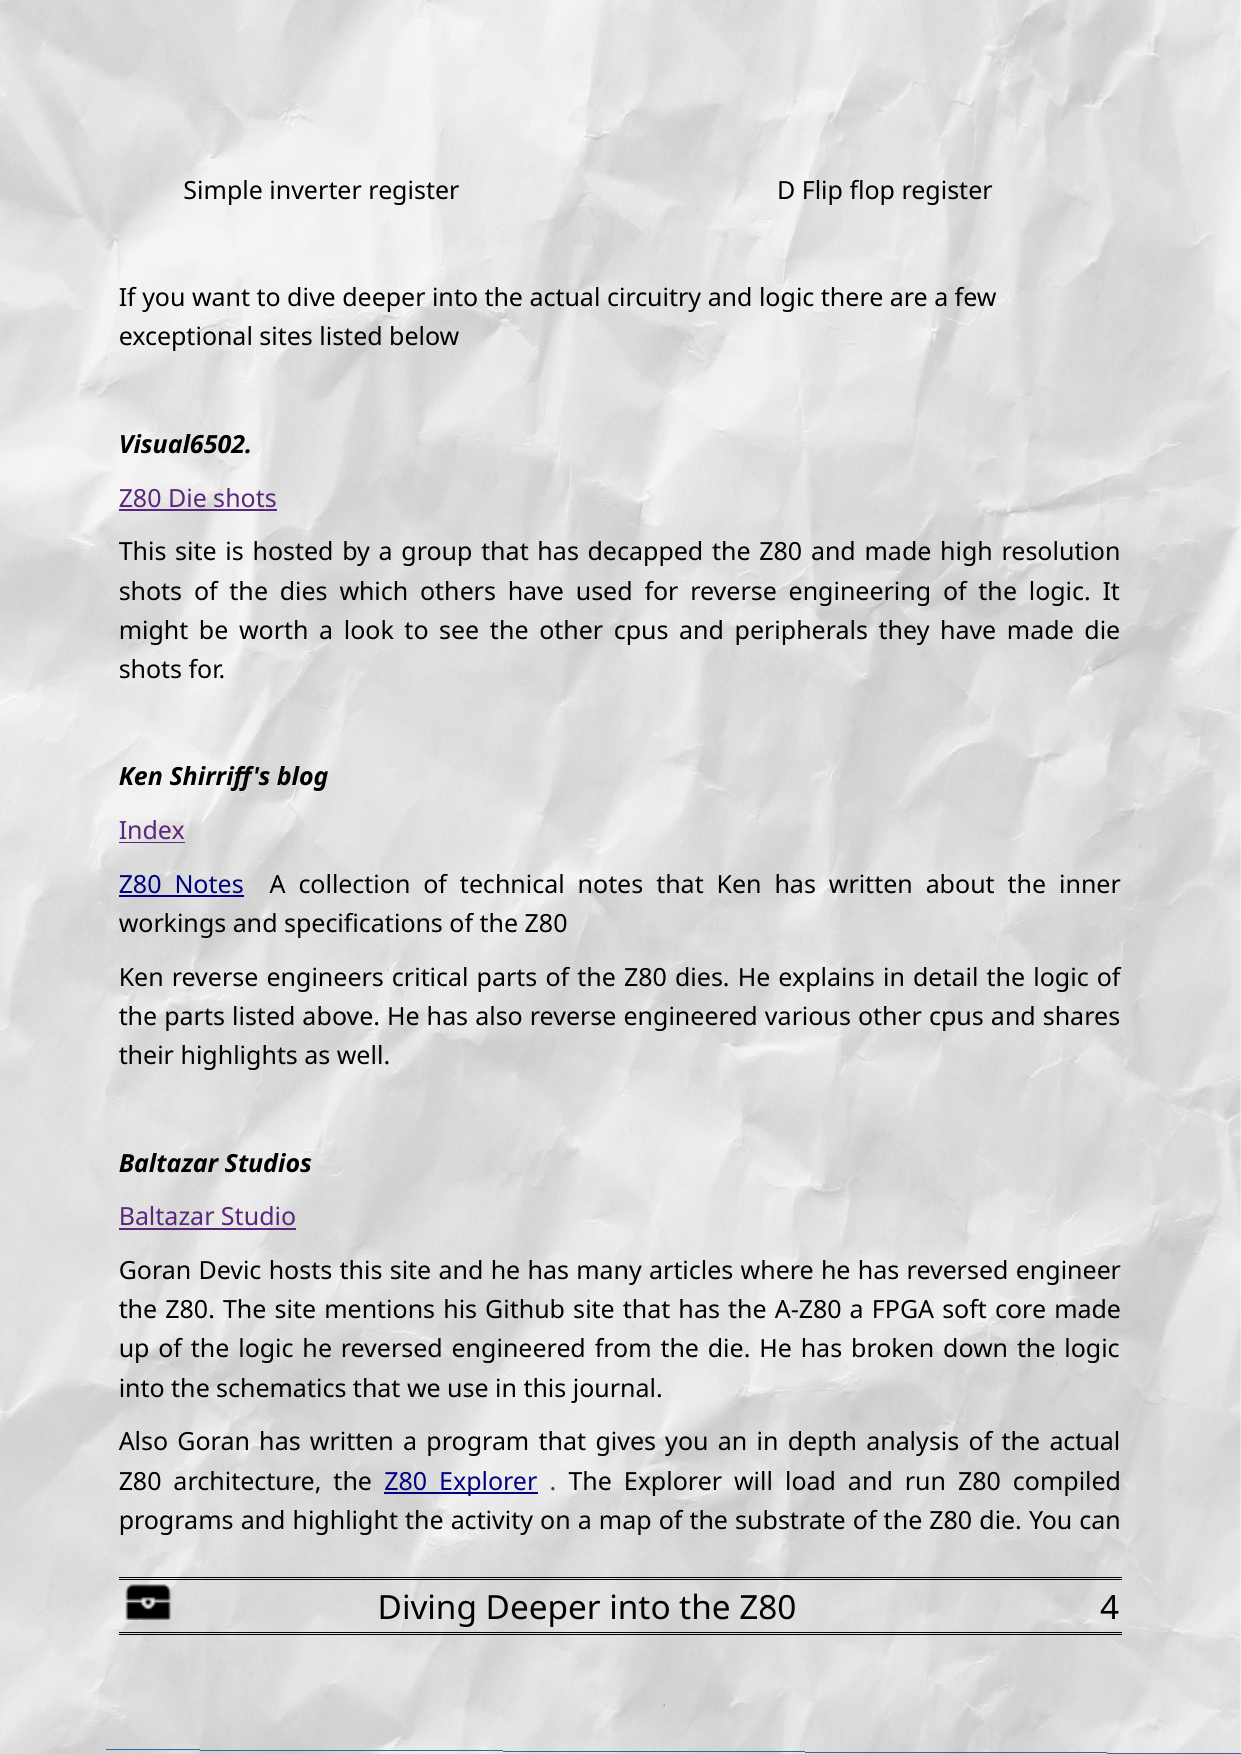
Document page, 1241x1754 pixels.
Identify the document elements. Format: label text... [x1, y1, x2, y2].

text If you want to dive deeper into the actual circuitry and logic there are a few exceptional sites listed below [118, 280, 1122, 353]
text Visual6502. [118, 426, 1122, 461]
text Ken Shirriff's blog [118, 759, 1122, 793]
text Also Goran has written a program that gives you an in depth analysis of the actual Z80 architecture, the Z80 Explorer . The Explorer will load and run Z80 compiled programs and highlight the activity on a map of the substrate of the Z80 die. You can [118, 1424, 1122, 1536]
text Z80 Notes A collection of technical notes that Ken has written about the inner workings and specifications of the Z80 [118, 866, 1122, 940]
text Index [118, 813, 1122, 847]
text Goran Devic hosts this site and he has many articles where he has reversed engineer the Z80. The site mentions his Github site that has the A-Z80 a FPGA soft core made up of the logic he reversed engineered from the die. He has broken down the logic into the schematics that we use in this journal. [118, 1253, 1122, 1404]
text Ken reverse engineers critical parts of the Z80 dies. He explains in detail the logic of the parts listed above. He has also reverse engineered various other cpus and shares their highlights as well. [118, 959, 1122, 1072]
text This site is hosted by a group that has decapped the Z80 and made high resolution shots of the dies which others have used for reverse engineering of the logic. It might be worth a look to see the other cpus and peripherals they have made die shots for. [118, 534, 1122, 686]
text Baltazar Studio [118, 1199, 1122, 1233]
text Baltazar Studios [118, 1145, 1122, 1179]
text Simple inverter register D Flip flop register [118, 172, 1122, 206]
text Z80 Die shots [118, 480, 1122, 514]
picture [0, 0, 1241, 1754]
